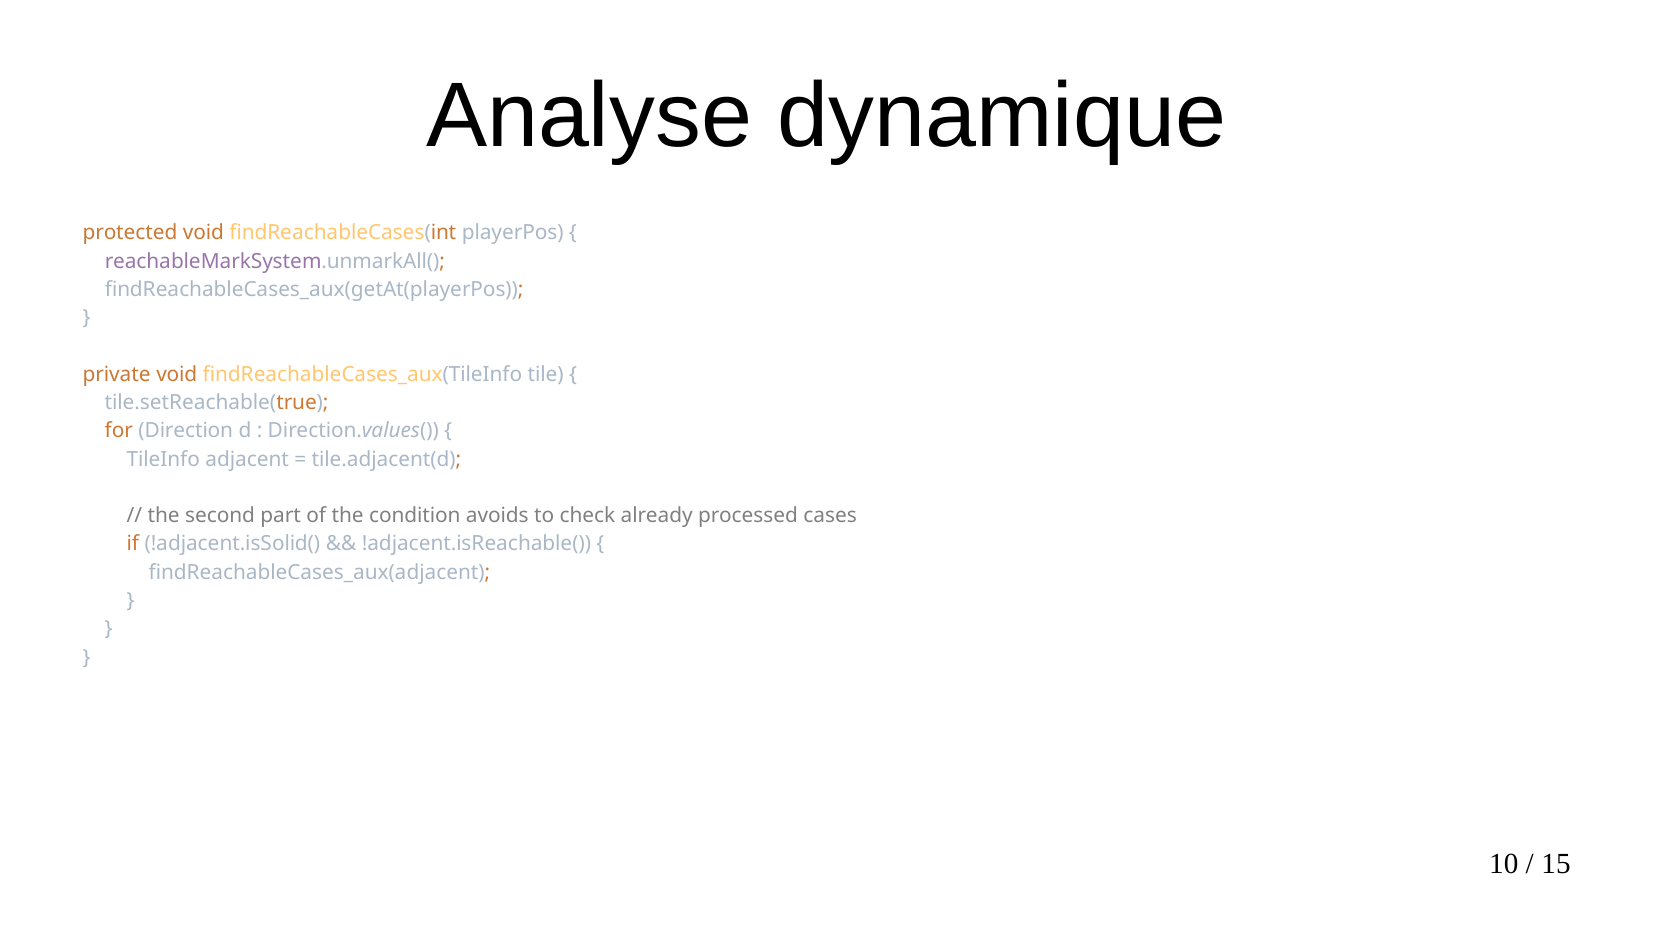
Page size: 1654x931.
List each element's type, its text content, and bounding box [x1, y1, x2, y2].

title Analyse dynamique [82, 37, 1571, 193]
list protected void findReachableCases(int playerPos) { reachableMarkSystem.unmarkAll(); findReachableCases_aux(getAt(playerPos)); } private void findReachableCases_aux(TileInfo tile) { tile.setReachable(true); for (Direction d : Direction.values()) { TileInfo adjacent = tile.adjacent(d); // the second part of the condition avoids to check already processed cases if (!adjacent.isSolid() && !adjacent.isReachable()) { findReachableCases_aux(adjacent); } } } [82, 217, 1571, 758]
